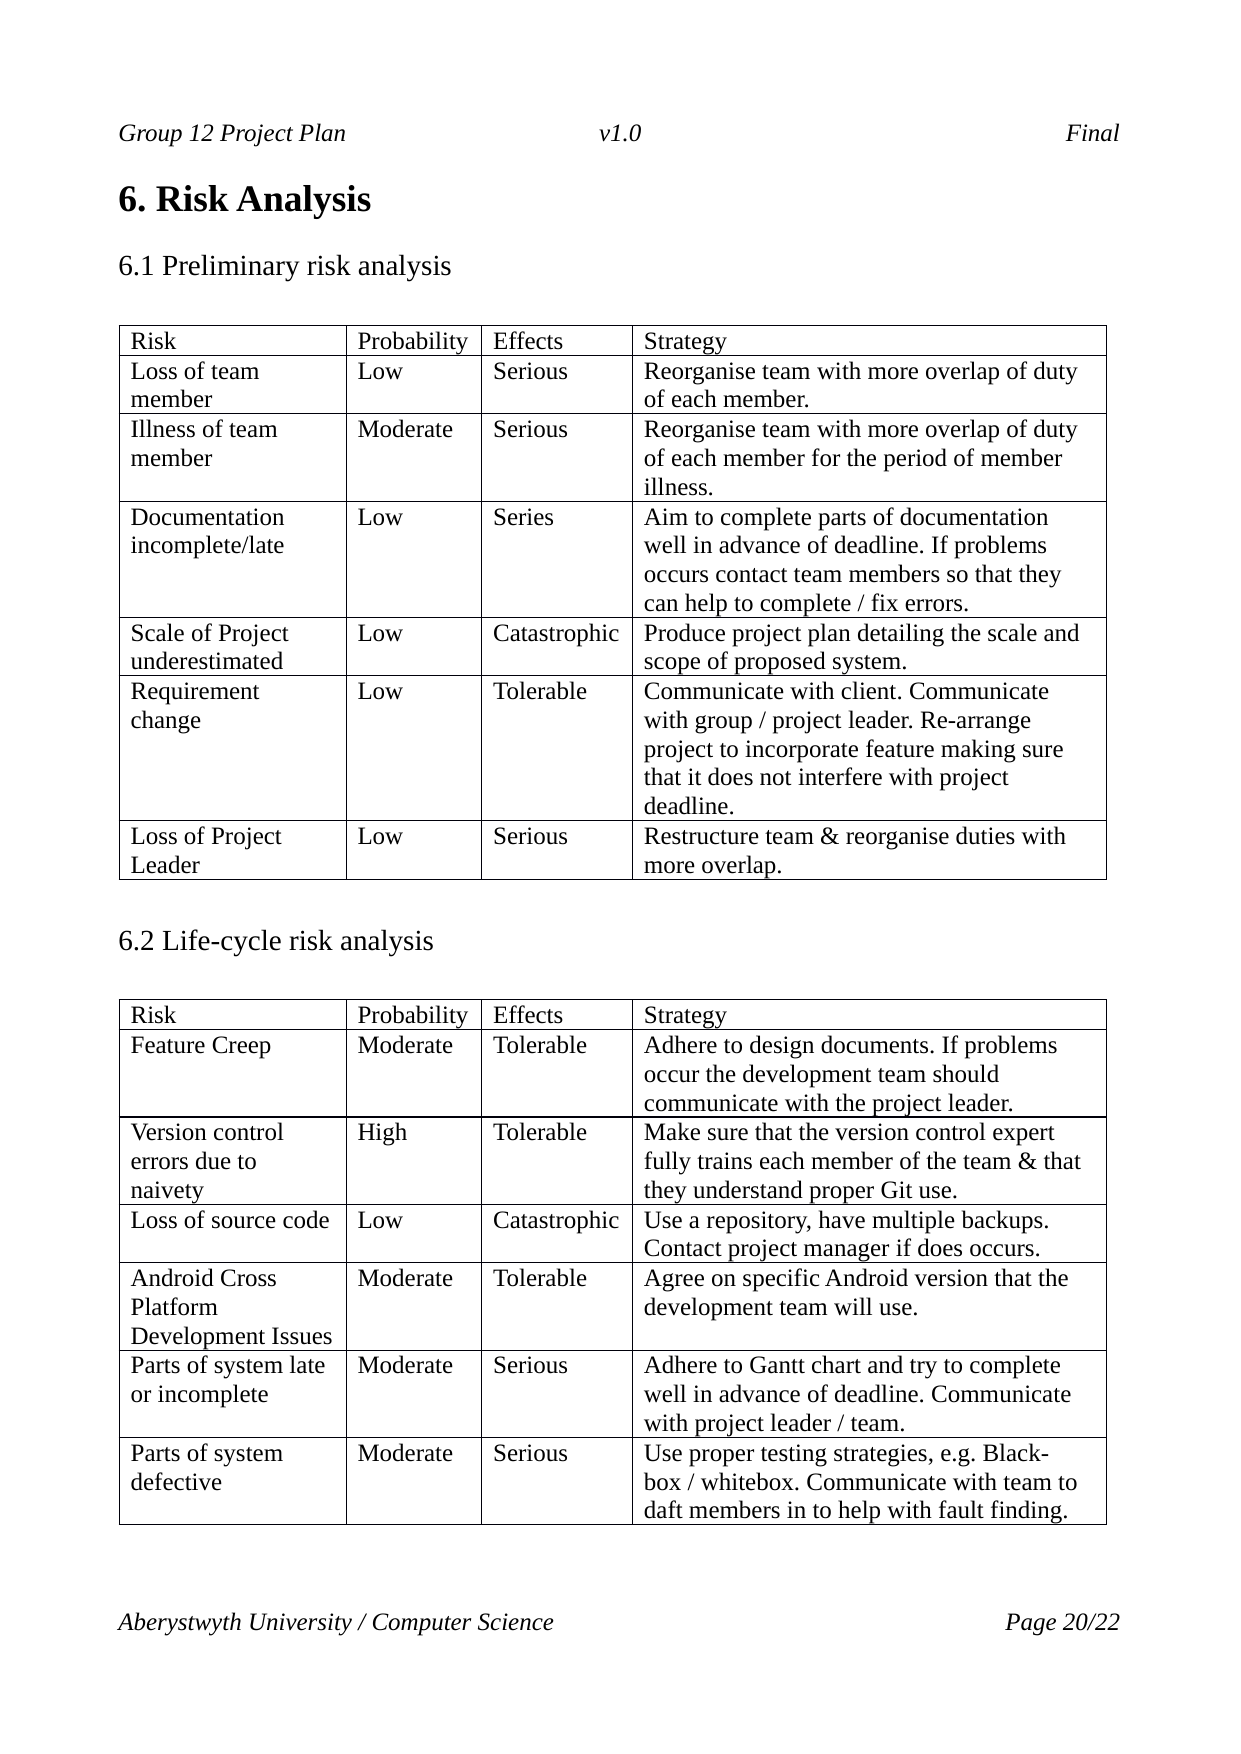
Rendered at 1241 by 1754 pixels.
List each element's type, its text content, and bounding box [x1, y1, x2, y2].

table_cell Catastrophic [482, 1205, 632, 1262]
table_header Probability [347, 326, 481, 355]
table_cell Parts of system late or incomplete [120, 1351, 346, 1437]
table_cell Parts of system defective [120, 1438, 346, 1524]
table_cell Low [347, 1205, 481, 1262]
table_cell Low [347, 676, 481, 820]
table_cell Illness of team member [120, 414, 346, 501]
table_cell Feature Creep [120, 1030, 346, 1116]
text 6.1 Preliminary risk analysis [118, 248, 1122, 282]
table_cell Serious [482, 356, 632, 413]
table_cell Moderate [347, 1263, 481, 1349]
table_cell Tolerable [482, 1030, 632, 1116]
table_header Strategy [633, 326, 1106, 355]
table_cell Moderate [347, 1438, 481, 1524]
table_cell Loss of source code [120, 1205, 346, 1262]
table_cell Tolerable [482, 1118, 632, 1204]
table_cell Low [347, 821, 481, 878]
table_cell Serious [482, 414, 632, 501]
table_cell Loss of team member [120, 356, 346, 413]
table_header Risk [120, 1000, 346, 1029]
table_header Risk [120, 326, 346, 355]
table_cell Scale of Project underestimated [120, 618, 346, 675]
table_cell Android Cross Platform Development Issues [120, 1263, 346, 1349]
table_cell Adhere to Gantt chart and try to complete well in advance of deadline. Communicate with project leader / team. [633, 1351, 1106, 1437]
table_cell Agree on specific Android version that the development team will use. [633, 1263, 1106, 1349]
table_cell Use a repository, have multiple backups. Contact project manager if does occurs. [633, 1205, 1106, 1262]
table_cell Moderate [347, 1030, 481, 1116]
table_cell Make sure that the version control expert fully trains each member of the team & that they understand proper Git use. [633, 1118, 1106, 1204]
table_cell Version control errors due to naivety [120, 1118, 346, 1204]
table_cell Series [482, 502, 632, 617]
table_cell Loss of Project Leader [120, 821, 346, 878]
text 6.2 Life-cycle risk analysis [118, 923, 1122, 956]
table_cell Serious [482, 1351, 632, 1437]
table_cell Reorganise team with more overlap of duty of each member for the period of member illness. [633, 414, 1106, 501]
table_cell Low [347, 618, 481, 675]
table_cell Restructure team & reorganise duties with more overlap. [633, 821, 1106, 878]
table_cell Low [347, 356, 481, 413]
table_cell Reorganise team with more overlap of duty of each member. [633, 356, 1106, 413]
table_cell Low [347, 502, 481, 617]
table_cell Documentation incomplete/late [120, 502, 346, 617]
text 6. Risk Analysis [118, 176, 1122, 219]
table_header Effects [482, 326, 632, 355]
table_cell Adhere to design documents. If problems occur the development team should communicate with the project leader. [633, 1030, 1106, 1116]
table_cell Requirement change [120, 676, 346, 820]
table_cell Aim to complete parts of documentation well in advance of deadline. If problems occurs contact team members so that they can help to complete / fix errors. [633, 502, 1106, 617]
table_cell Catastrophic [482, 618, 632, 675]
table_header Effects [482, 1000, 632, 1029]
table_cell Serious [482, 1438, 632, 1524]
table_cell Moderate [347, 1351, 481, 1437]
table_cell Use proper testing strategies, e.g. Black-box / whitebox. Communicate with team to daft members in to help with fault finding. [633, 1438, 1106, 1524]
table_header Probability [347, 1000, 481, 1029]
table_cell High [347, 1118, 481, 1204]
table_cell Serious [482, 821, 632, 878]
table_cell Communicate with client. Communicate with group / project leader. Re-arrange project to incorporate feature making sure that it does not interfere with project deadline. [633, 676, 1106, 820]
table_cell Produce project plan detailing the scale and scope of proposed system. [633, 618, 1106, 675]
table_cell Moderate [347, 414, 481, 501]
table_cell Tolerable [482, 676, 632, 820]
table_cell Tolerable [482, 1263, 632, 1349]
table_header Strategy [633, 1000, 1106, 1029]
